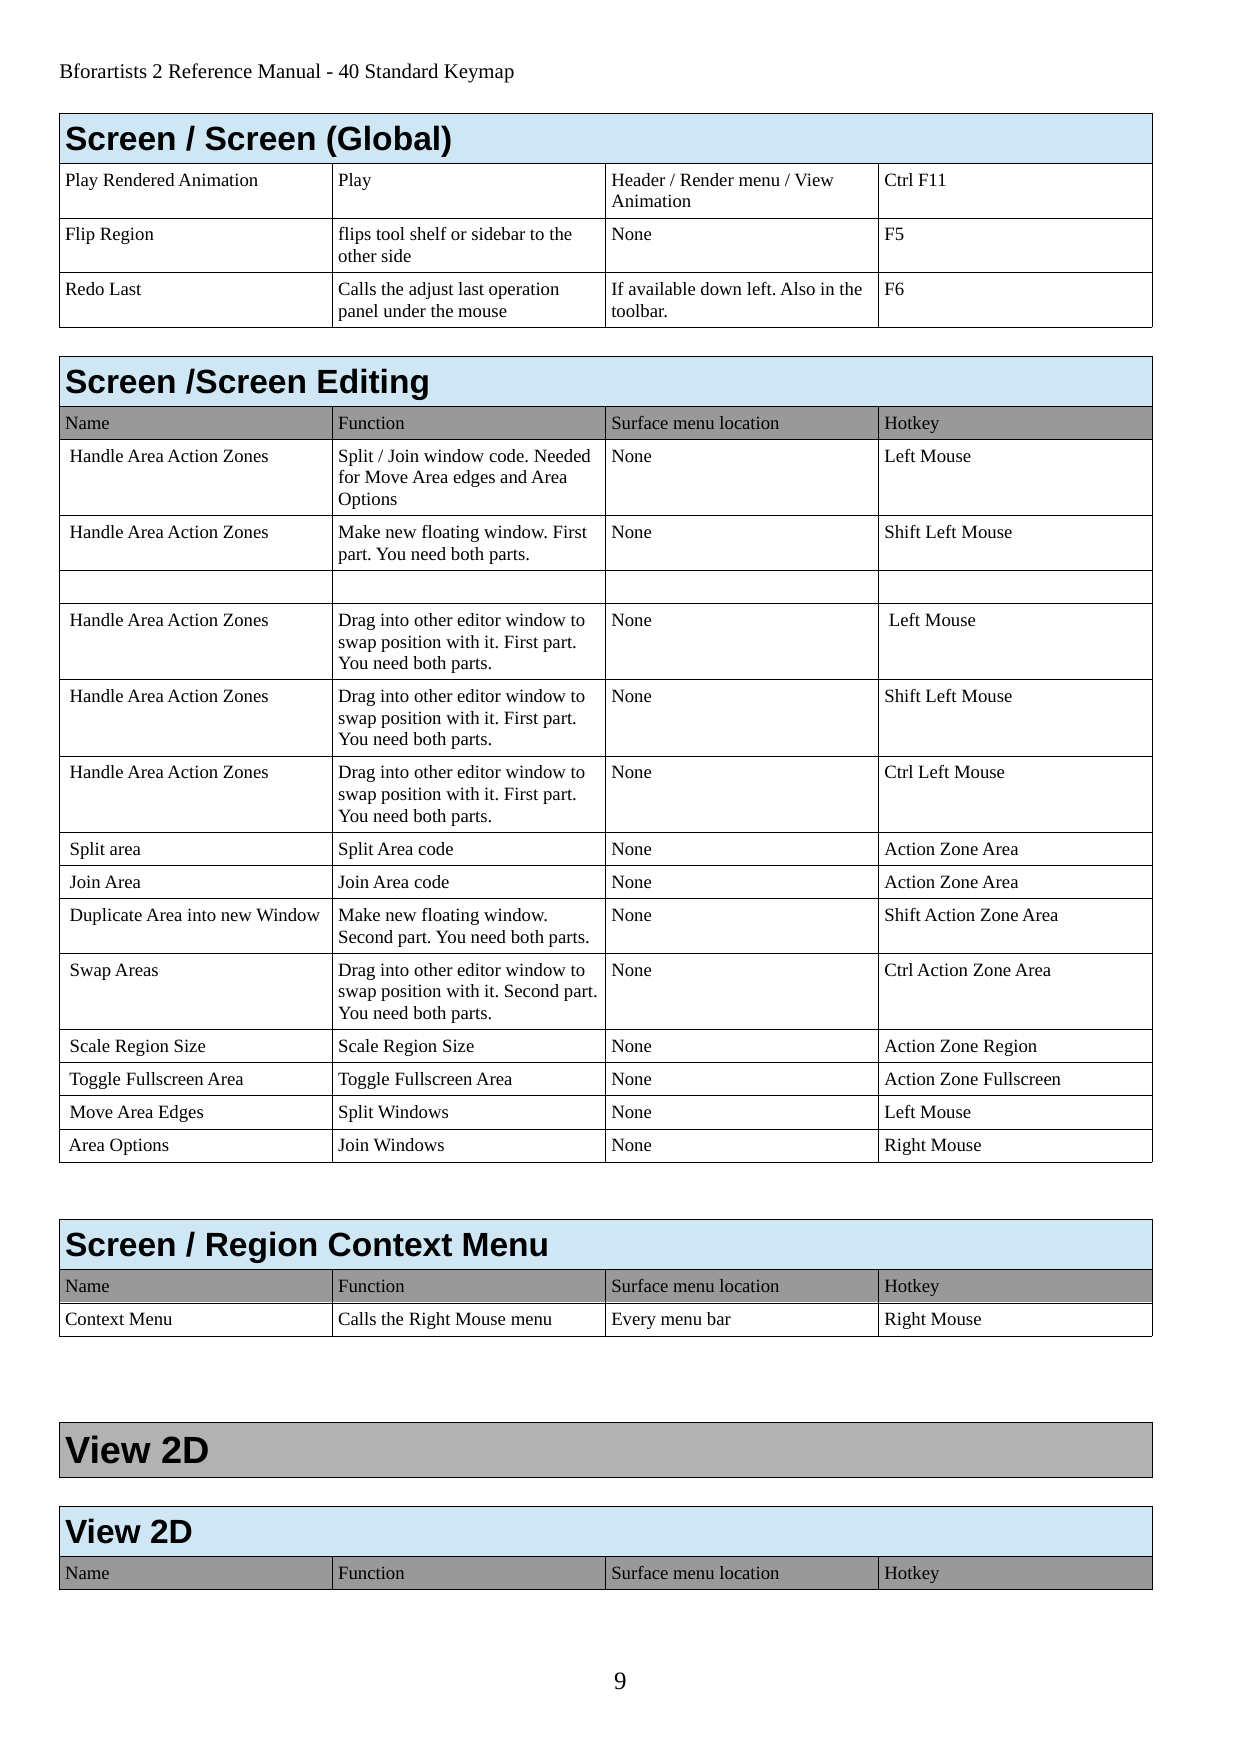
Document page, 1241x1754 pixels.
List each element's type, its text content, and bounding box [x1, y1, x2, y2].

table_cell Function [333, 1557, 605, 1589]
table_cell Shift Action Zone Area [879, 899, 1152, 953]
table_cell F6 [879, 273, 1152, 327]
table_header View 2D [60, 1423, 1152, 1477]
table_cell Action Zone Fullscreen [879, 1063, 1152, 1095]
table_cell Split / Join window code. Needed for Move Area edges and Area Options [333, 440, 605, 515]
table_cell Context Menu [60, 1304, 332, 1336]
table_cell None [606, 604, 878, 679]
table_cell Swap Areas [60, 954, 332, 1029]
table_cell [606, 571, 878, 603]
table_cell None [606, 866, 878, 898]
table_cell Scale Region Size [60, 1030, 332, 1062]
table_cell Join Area [60, 866, 332, 898]
table_cell Every menu bar [606, 1304, 878, 1336]
table_cell Handle Area Action Zones [60, 516, 332, 570]
table_cell Surface menu location [606, 407, 878, 439]
table_cell Ctrl Left Mouse [879, 757, 1152, 832]
table_cell Play Rendered Animation [60, 164, 332, 217]
table_cell Ctrl F11 [879, 164, 1152, 217]
table_cell Redo Last [60, 273, 332, 327]
table_cell None [606, 440, 878, 515]
table_cell Make new floating window. First part. You need both parts. [333, 516, 605, 570]
table_cell Split Area code [333, 833, 605, 865]
table_cell Handle Area Action Zones [60, 680, 332, 756]
table_cell Hotkey [879, 1557, 1152, 1589]
table_cell Handle Area Action Zones [60, 757, 332, 832]
table_cell None [606, 680, 878, 756]
table_cell Hotkey [879, 1270, 1152, 1302]
table_cell Action Zone Area [879, 833, 1152, 865]
table_cell Handle Area Action Zones [60, 440, 332, 515]
table_cell Duplicate Area into new Window [60, 899, 332, 953]
table_cell Calls the Right Mouse menu [333, 1304, 605, 1336]
table_cell Make new floating window. Second part. You need both parts. [333, 899, 605, 953]
table_header Screen / Screen (Global) [60, 114, 1152, 163]
table_cell Toggle Fullscreen Area [333, 1063, 605, 1095]
table_cell Join Windows [333, 1130, 605, 1162]
table_cell Drag into other editor window to swap position with it. First part. You need both parts. [333, 604, 605, 679]
table_cell Left Mouse [879, 1096, 1152, 1128]
table_cell Shift Left Mouse [879, 680, 1152, 756]
table_cell F5 [879, 219, 1152, 272]
table_cell Join Area code [333, 866, 605, 898]
table_cell Surface menu location [606, 1557, 878, 1589]
table_cell [879, 571, 1152, 603]
table_cell Flip Region [60, 219, 332, 272]
table_cell Name [60, 1270, 332, 1302]
table_cell Left Mouse [879, 604, 1152, 679]
table_cell If available down left. Also in the toolbar. [606, 273, 878, 327]
table_cell None [606, 219, 878, 272]
table_cell Ctrl Action Zone Area [879, 954, 1152, 1029]
table_cell None [606, 1130, 878, 1162]
table_cell Calls the adjust last operation panel under the mouse [333, 273, 605, 327]
table_cell [333, 571, 605, 603]
table_cell Area Options [60, 1130, 332, 1162]
table_header View 2D [60, 1507, 1152, 1556]
table_cell None [606, 833, 878, 865]
table_cell Toggle Fullscreen Area [60, 1063, 332, 1095]
table_cell Split Windows [333, 1096, 605, 1128]
table_cell None [606, 1063, 878, 1095]
table_cell Move Area Edges [60, 1096, 332, 1128]
table_cell Left Mouse [879, 440, 1152, 515]
table_cell Action Zone Area [879, 866, 1152, 898]
table_cell None [606, 516, 878, 570]
table_header Screen / Region Context Menu [60, 1220, 1152, 1269]
table_cell Surface menu location [606, 1270, 878, 1302]
table_cell Hotkey [879, 407, 1152, 439]
table_cell None [606, 954, 878, 1029]
table_cell [60, 571, 332, 603]
table_cell Handle Area Action Zones [60, 604, 332, 679]
table_cell Function [333, 407, 605, 439]
table_cell Scale Region Size [333, 1030, 605, 1062]
table_cell Split area [60, 833, 332, 865]
table_cell Right Mouse [879, 1130, 1152, 1162]
table_cell Shift Left Mouse [879, 516, 1152, 570]
table_cell Play [333, 164, 605, 217]
table_cell Header / Render menu / View Animation [606, 164, 878, 217]
table_cell None [606, 757, 878, 832]
table_cell Drag into other editor window to swap position with it. Second part. You need both parts. [333, 954, 605, 1029]
table_cell None [606, 1096, 878, 1128]
table_cell Right Mouse [879, 1304, 1152, 1336]
table_cell None [606, 1030, 878, 1062]
table_cell Function [333, 1270, 605, 1302]
table_cell None [606, 899, 878, 953]
table_cell flips tool shelf or sidebar to the other side [333, 219, 605, 272]
table_cell Name [60, 407, 332, 439]
table_cell Drag into other editor window to swap position with it. First part. You need both parts. [333, 757, 605, 832]
table_cell Name [60, 1557, 332, 1589]
table_cell Action Zone Region [879, 1030, 1152, 1062]
table_cell Drag into other editor window to swap position with it. First part. You need both parts. [333, 680, 605, 756]
table_header Screen /Screen Editing [60, 357, 1152, 406]
